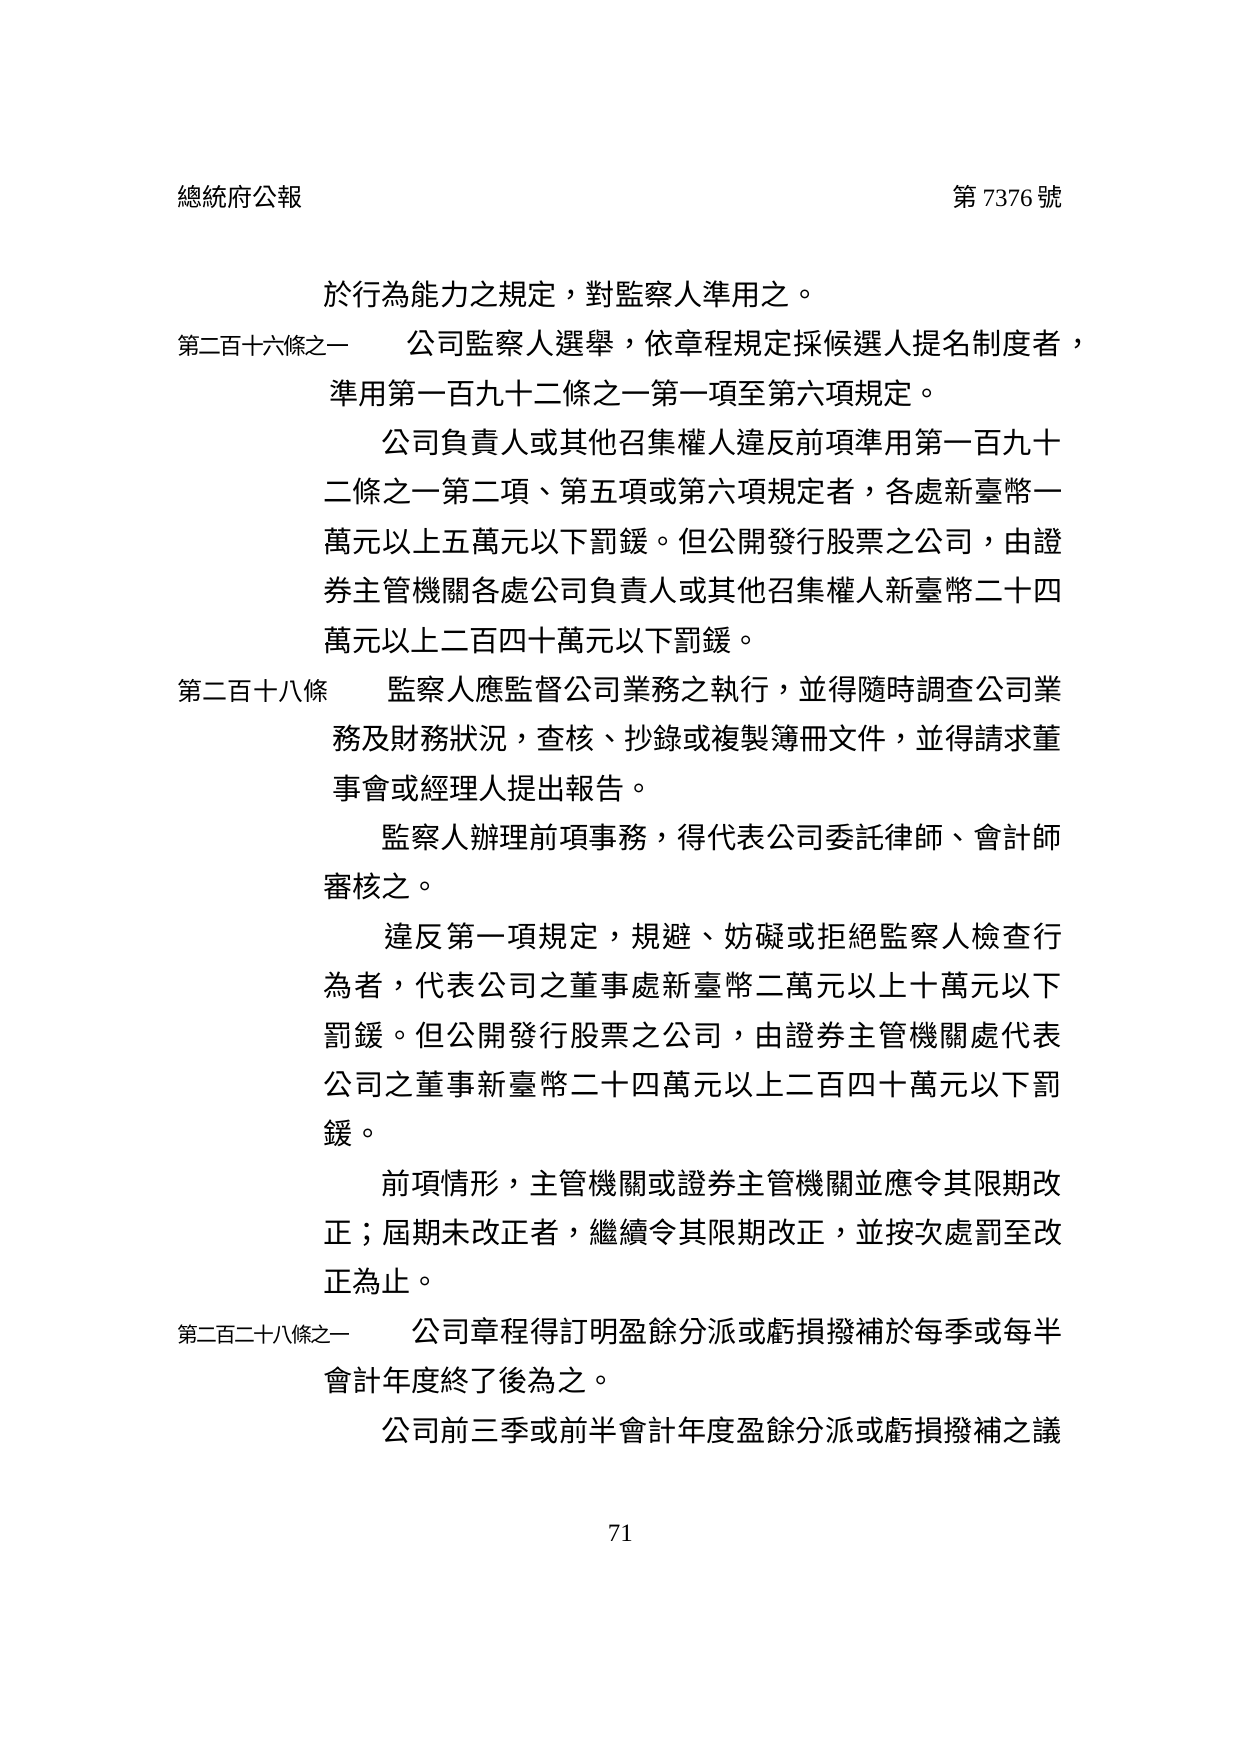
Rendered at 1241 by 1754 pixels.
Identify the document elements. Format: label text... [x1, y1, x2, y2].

text 公司前三季或前半會計年度盈餘分派或虧損撥補之議 [323, 1401, 1063, 1451]
text 第二百十六條之一 公司監察人選舉，依章程規定採候選人提名制度者，準用第一百九十二條之一第一項至第六項規定。 [177, 315, 1063, 414]
text 第二百十八條 監察人應監督公司業務之執行，並得隨時調查公司業務及財務狀況，查核、抄錄或複製簿冊文件，並得請求董事會或經理人提出報告。 [177, 661, 1063, 809]
text 違反第一項規定，規避、妨礙或拒絕監察人檢查行為者，代表公司之董事處新臺幣二萬元以上十萬元以下罰鍰。但公開發行股票之公司，由證券主管機關處代表公司之董事新臺幣二十四萬元以上二百四十萬元以下罰鍰。 [323, 908, 1063, 1154]
text 於行為能力之規定，對監察人準用之。 [323, 266, 1063, 315]
text 公司負責人或其他召集權人違反前項準用第一百九十二條之一第二項、第五項或第六項規定者，各處新臺幣一萬元以上五萬元以下罰鍰。但公開發行股票之公司，由證券主管機關各處公司負責人或其他召集權人新臺幣二十四萬元以上二百四十萬元以下罰鍰。 [323, 414, 1063, 661]
text 前項情形，主管機關或證券主管機關並應令其限期改正；屆期未改正者，繼續令其限期改正，並按次處罰至改正為止。 [323, 1154, 1063, 1303]
text 監察人辦理前項事務，得代表公司委託律師、會計師審核之。 [323, 809, 1063, 908]
text 第二百二十八條之一 公司章程得訂明盈餘分派或虧損撥補於每季或每半會計年度終了後為之。 [177, 1303, 1063, 1401]
